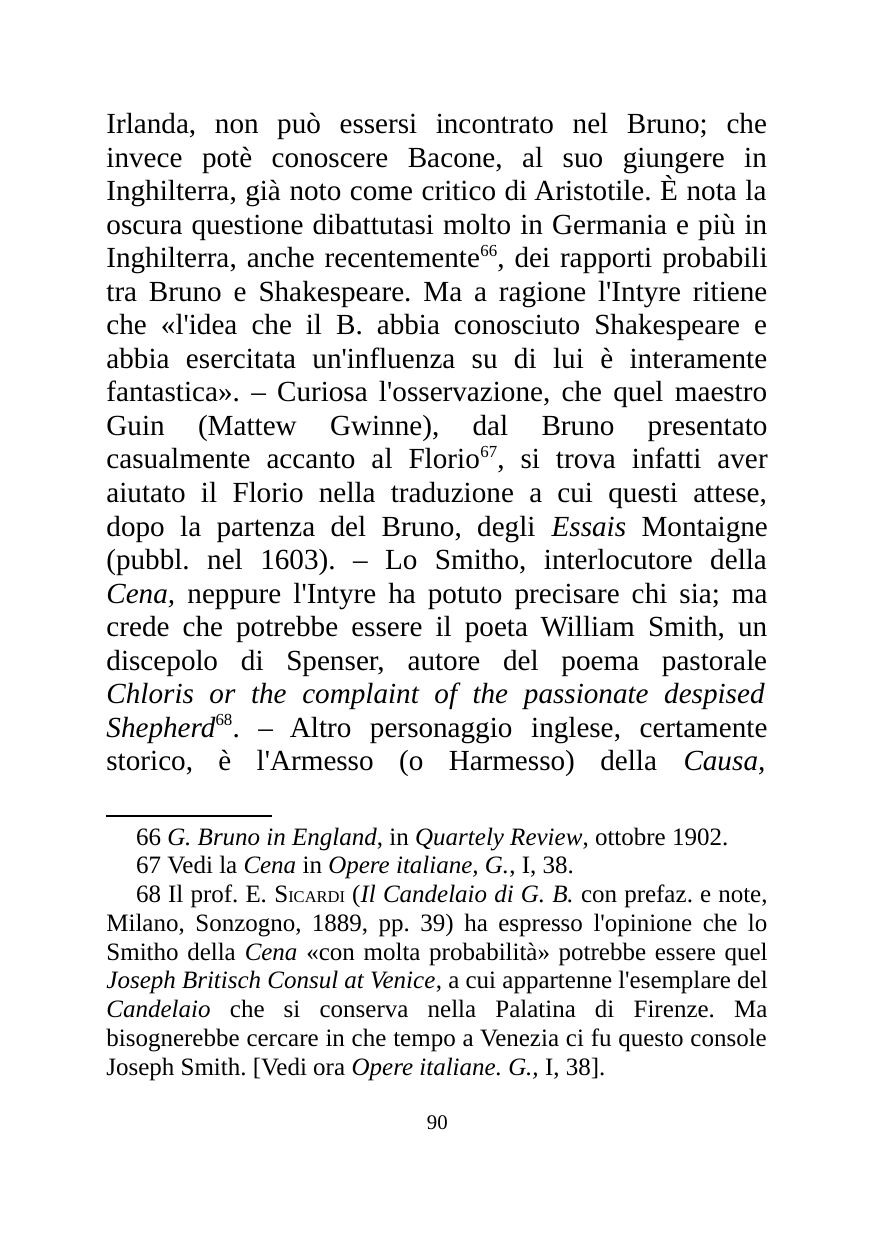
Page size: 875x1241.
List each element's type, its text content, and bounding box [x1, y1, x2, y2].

text Irlanda, non può essersi incontrato nel Bruno; che invece potè conoscere Bacone, al suo giungere in Inghilterra, già noto come critico di Aristotile. È nota la oscura questione dibattutasi molto in Germania e più in Inghilterra, anche recentemente, dei rapporti probabili tra Bruno e Shakespeare. Ma a ragione l'Intyre ritiene che «l'idea che il B. abbia conosciuto Shakespeare e abbia esercitata un'influenza su di lui è interamente fantastica». – Curiosa l'osservazione, che quel maestro Guin (Mattew Gwinne), dal Bruno presentato casualmente accanto al Florio, si trova infatti aver aiutato il Florio nella traduzione a cui questi attese, dopo la partenza del Bruno, degli Essais Montaigne (pubbl. nel 1603). – Lo Smitho, interlocutore della Cena, neppure l'Intyre ha potuto precisare chi sia; ma crede che potrebbe essere il poeta William Smith, un discepolo di Spenser, autore del poema pastorale Chloris or the complaint of the passionate despised Shepherd. – Altro personaggio inglese, certamente storico, è l'Armesso (o Harmesso) della Causa, [106, 106, 768, 777]
text Il prof. E. Sicardi (Il Candelaio di G. B. con prefaz. e note, Milano, Sonzogno, 1889, pp. 39) ha espresso l'opinione che lo Smitho della Cena «con molta probabilità» potrebbe essere quel Joseph Britisch Consul at Venice, a cui appartenne l'esemplare del Candelaio che si conserva nella Palatina di Firenze. Ma bisognerebbe cercare in che tempo a Venezia ci fu questo console Joseph Smith. [Vedi ora Opere italiane. G., I, 38]. [106, 879, 768, 1080]
text G. Bruno in England, in Quartely Review, ottobre 1902. [106, 822, 768, 850]
text Vedi la Cena in Opere italiane, G., I, 38. [106, 850, 768, 879]
